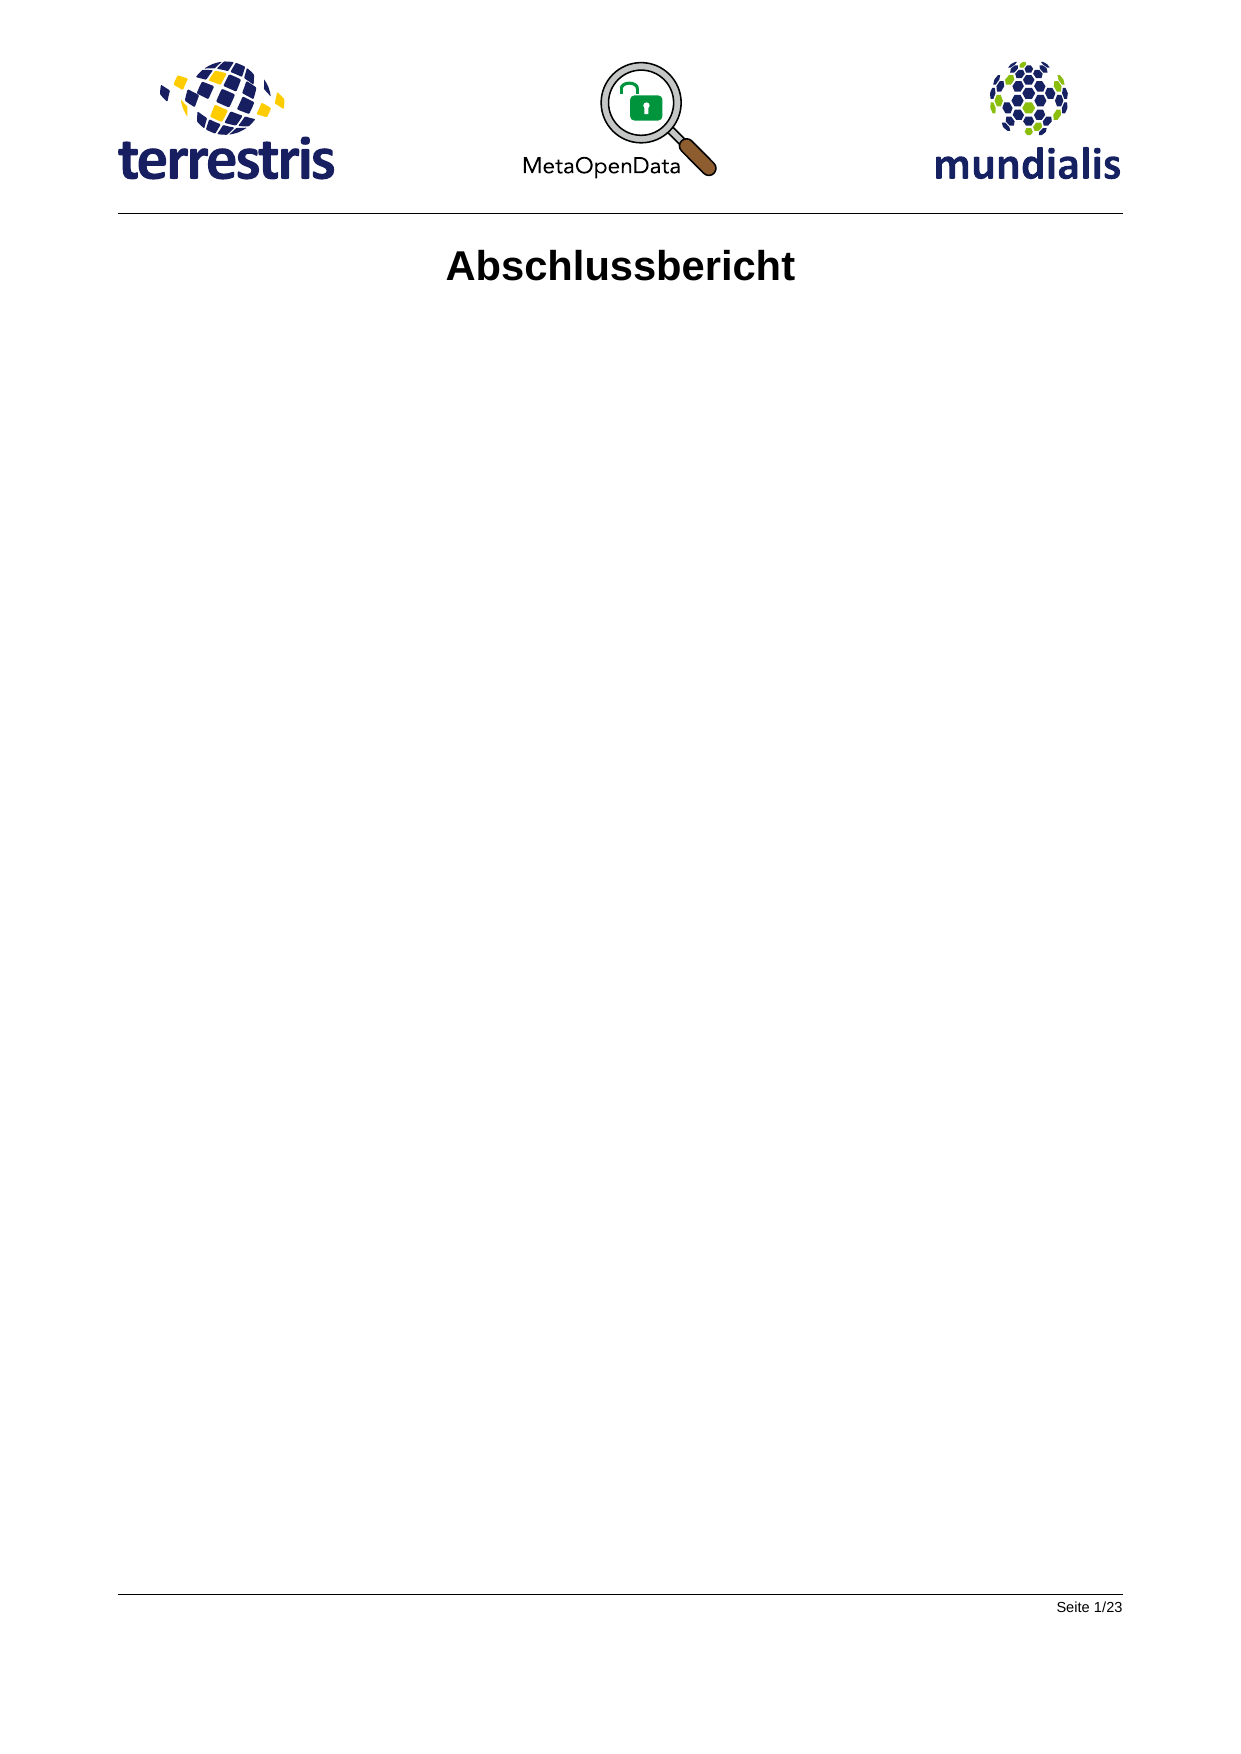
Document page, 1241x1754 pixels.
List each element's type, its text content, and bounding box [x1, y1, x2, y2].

title Abschlussbericht [118, 241, 1122, 289]
